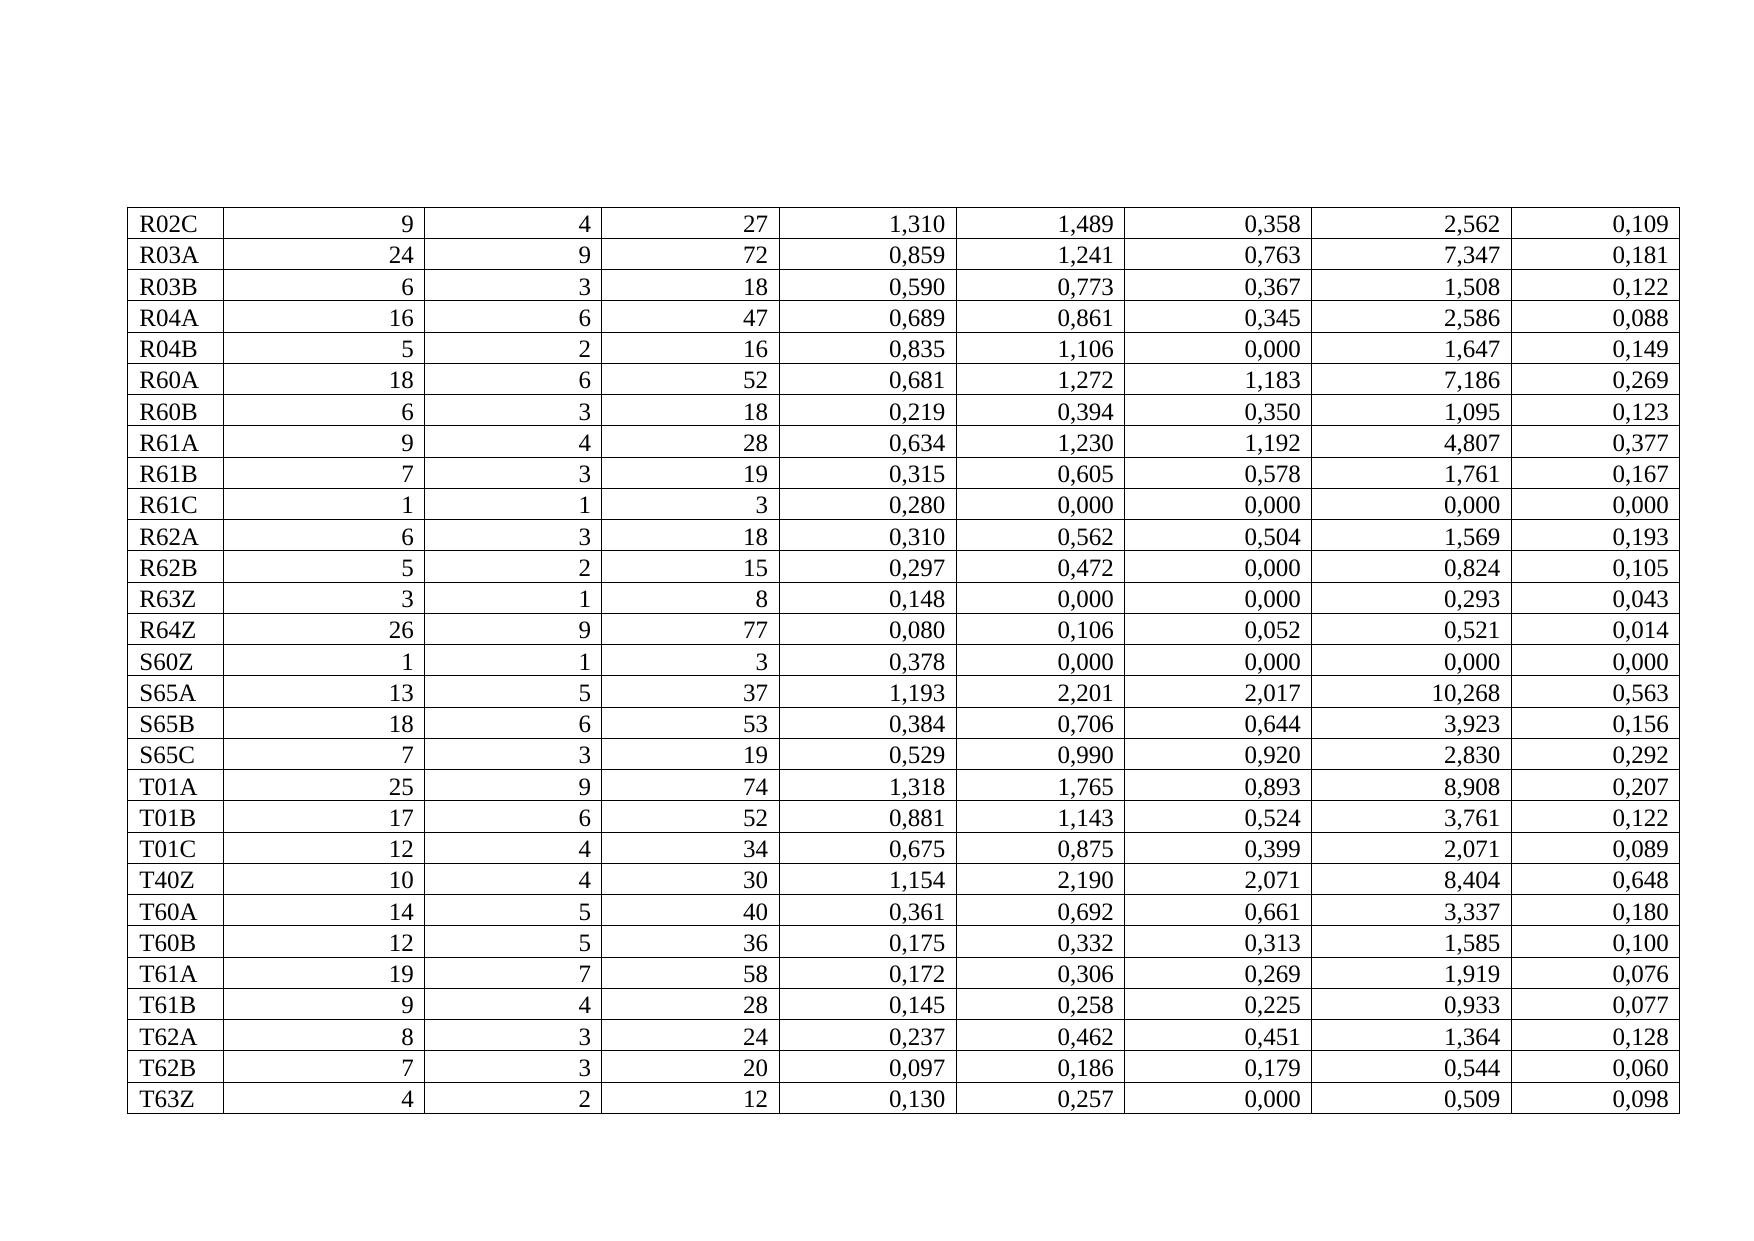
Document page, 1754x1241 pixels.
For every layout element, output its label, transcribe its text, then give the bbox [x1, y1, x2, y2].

table_cell 0,000 [1125, 645, 1311, 675]
table_cell 0,257 [957, 1083, 1124, 1113]
table_cell 0,000 [1512, 645, 1679, 675]
table_cell 1,193 [780, 676, 956, 707]
table_cell 36 [602, 926, 779, 957]
table_cell 9 [425, 614, 601, 644]
table_cell 1,154 [780, 864, 956, 894]
table_cell 2,830 [1312, 739, 1511, 769]
table_cell 1,095 [1312, 395, 1511, 425]
table_cell 3 [602, 489, 779, 519]
table_cell 0,859 [780, 239, 956, 269]
table_cell 19 [602, 739, 779, 769]
table_cell 7 [224, 1051, 424, 1082]
table_cell T60B [128, 926, 223, 957]
table_cell 27 [602, 208, 779, 238]
table_cell R62A [128, 520, 223, 550]
table_cell 0,648 [1512, 864, 1679, 894]
table_cell 4 [425, 989, 601, 1019]
table_cell T62A [128, 1020, 223, 1050]
table_cell 0,237 [780, 1020, 956, 1050]
table_cell 0,014 [1512, 614, 1679, 644]
table_cell 0,000 [1312, 489, 1511, 519]
table_cell 6 [425, 708, 601, 738]
table_cell 0,149 [1512, 333, 1679, 363]
table_cell 0,122 [1512, 801, 1679, 832]
table_cell 0,835 [780, 333, 956, 363]
table_cell 2,190 [957, 864, 1124, 894]
table_cell 0,377 [1512, 426, 1679, 457]
table_cell 0,462 [957, 1020, 1124, 1050]
table_cell 7 [224, 458, 424, 488]
table_cell 18 [602, 270, 779, 300]
table_cell 3 [425, 1020, 601, 1050]
table_cell 0,524 [1125, 801, 1311, 832]
table_cell 28 [602, 989, 779, 1019]
table_cell 0,225 [1125, 989, 1311, 1019]
table_cell 0,920 [1125, 739, 1311, 769]
table_cell 40 [602, 895, 779, 925]
table_cell 0,345 [1125, 301, 1311, 332]
table_cell T63Z [128, 1083, 223, 1113]
table_cell 7 [425, 958, 601, 988]
table_cell 34 [602, 833, 779, 863]
table_cell 3,923 [1312, 708, 1511, 738]
table_cell 7,347 [1312, 239, 1511, 269]
table_cell 0,881 [780, 801, 956, 832]
table_cell 0,000 [1125, 489, 1311, 519]
table_cell 3,337 [1312, 895, 1511, 925]
table_cell 3 [602, 645, 779, 675]
table_cell 0,563 [1512, 676, 1679, 707]
table_cell 0,269 [1512, 364, 1679, 394]
table_cell 0,933 [1312, 989, 1511, 1019]
table_cell 0,544 [1312, 1051, 1511, 1082]
table_cell 6 [224, 520, 424, 550]
table_cell 0,692 [957, 895, 1124, 925]
table_cell 0,521 [1312, 614, 1511, 644]
table_cell 9 [224, 426, 424, 457]
table_cell R60A [128, 364, 223, 394]
table_cell 0,172 [780, 958, 956, 988]
table_cell 52 [602, 801, 779, 832]
table_cell T01C [128, 833, 223, 863]
table_cell 24 [224, 239, 424, 269]
table_cell 0,394 [957, 395, 1124, 425]
table_cell R63Z [128, 583, 223, 613]
table_cell 0,509 [1312, 1083, 1511, 1113]
table_cell 0,861 [957, 301, 1124, 332]
table_cell S65C [128, 739, 223, 769]
table_cell 0,109 [1512, 208, 1679, 238]
table_cell 0,306 [957, 958, 1124, 988]
table_cell 1,585 [1312, 926, 1511, 957]
table_cell 5 [425, 895, 601, 925]
table_cell 58 [602, 958, 779, 988]
table_cell 0,590 [780, 270, 956, 300]
table_cell 4,807 [1312, 426, 1511, 457]
table_cell 0,123 [1512, 395, 1679, 425]
table_cell 0,180 [1512, 895, 1679, 925]
table_cell 8,908 [1312, 770, 1511, 800]
table_cell R61B [128, 458, 223, 488]
table_cell 10,268 [1312, 676, 1511, 707]
table_cell 0,367 [1125, 270, 1311, 300]
table_cell 0,089 [1512, 833, 1679, 863]
table_cell 0,990 [957, 739, 1124, 769]
table_cell R03B [128, 270, 223, 300]
table_cell 0,292 [1512, 739, 1679, 769]
table_cell 2 [425, 1083, 601, 1113]
table_cell 26 [224, 614, 424, 644]
table_cell 0,773 [957, 270, 1124, 300]
table_cell 0,675 [780, 833, 956, 863]
table_cell R61A [128, 426, 223, 457]
table_cell 0,156 [1512, 708, 1679, 738]
table_cell 1,569 [1312, 520, 1511, 550]
table_cell 9 [224, 208, 424, 238]
table_cell 2,071 [1125, 864, 1311, 894]
table_cell 0,384 [780, 708, 956, 738]
table_cell 4 [425, 208, 601, 238]
table_cell R03A [128, 239, 223, 269]
table_cell 0,824 [1312, 551, 1511, 582]
table_cell 74 [602, 770, 779, 800]
table_cell 0,399 [1125, 833, 1311, 863]
table_cell 15 [602, 551, 779, 582]
table_cell 7 [224, 739, 424, 769]
table_cell 0,451 [1125, 1020, 1311, 1050]
table_cell 9 [425, 770, 601, 800]
table_cell 0,313 [1125, 926, 1311, 957]
table_cell 0,130 [780, 1083, 956, 1113]
table_cell 1,489 [957, 208, 1124, 238]
table_cell 0,661 [1125, 895, 1311, 925]
table_cell 1,106 [957, 333, 1124, 363]
table_cell 0,097 [780, 1051, 956, 1082]
table_cell 3 [224, 583, 424, 613]
table_cell 0,875 [957, 833, 1124, 863]
table_cell 3 [425, 395, 601, 425]
table_cell S60Z [128, 645, 223, 675]
table_cell 0,000 [1125, 551, 1311, 582]
table_cell 52 [602, 364, 779, 394]
table_cell 1 [425, 645, 601, 675]
table_cell 1,318 [780, 770, 956, 800]
table_cell 0,167 [1512, 458, 1679, 488]
table_cell 5 [425, 676, 601, 707]
table_cell 6 [425, 364, 601, 394]
table_cell 0,193 [1512, 520, 1679, 550]
table_cell 0,000 [1312, 645, 1511, 675]
table_cell 0,529 [780, 739, 956, 769]
table_cell 6 [425, 801, 601, 832]
table_cell R61C [128, 489, 223, 519]
table_cell 12 [224, 926, 424, 957]
table_cell 20 [602, 1051, 779, 1082]
table_cell 0,763 [1125, 239, 1311, 269]
table_cell 1,183 [1125, 364, 1311, 394]
table_cell 0,689 [780, 301, 956, 332]
table_cell 1 [425, 489, 601, 519]
table_cell 3 [425, 458, 601, 488]
table_cell T60A [128, 895, 223, 925]
table_cell 12 [602, 1083, 779, 1113]
table_cell 18 [224, 364, 424, 394]
table_cell 5 [425, 926, 601, 957]
table_cell 0,562 [957, 520, 1124, 550]
table_cell 18 [224, 708, 424, 738]
table_cell 30 [602, 864, 779, 894]
table_cell 0,128 [1512, 1020, 1679, 1050]
table_cell 3 [425, 270, 601, 300]
table_cell 0,504 [1125, 520, 1311, 550]
table_cell 3 [425, 739, 601, 769]
table_cell T61A [128, 958, 223, 988]
table_cell 6 [224, 395, 424, 425]
table_cell T62B [128, 1051, 223, 1082]
table_cell 6 [224, 270, 424, 300]
table_cell R02C [128, 208, 223, 238]
table_cell 2,586 [1312, 301, 1511, 332]
table_cell 17 [224, 801, 424, 832]
table_cell 0,315 [780, 458, 956, 488]
table_cell 4 [425, 426, 601, 457]
table_cell 16 [224, 301, 424, 332]
table_cell 0,100 [1512, 926, 1679, 957]
table_cell 19 [602, 458, 779, 488]
table_cell 1,364 [1312, 1020, 1511, 1050]
table_cell R62B [128, 551, 223, 582]
table_cell 0,000 [1125, 583, 1311, 613]
table_cell 19 [224, 958, 424, 988]
table_cell 0,000 [1125, 1083, 1311, 1113]
table_cell 77 [602, 614, 779, 644]
table_cell 18 [602, 395, 779, 425]
table_cell 5 [224, 333, 424, 363]
table_cell 53 [602, 708, 779, 738]
table_cell 0,105 [1512, 551, 1679, 582]
table_cell 14 [224, 895, 424, 925]
table_cell 1,272 [957, 364, 1124, 394]
table_cell 0,181 [1512, 239, 1679, 269]
table_cell 0,378 [780, 645, 956, 675]
table_cell T61B [128, 989, 223, 1019]
table_cell 0,350 [1125, 395, 1311, 425]
table_cell 0,179 [1125, 1051, 1311, 1082]
table_cell 0,280 [780, 489, 956, 519]
table_cell 6 [425, 301, 601, 332]
table_cell 16 [602, 333, 779, 363]
table_cell 1,143 [957, 801, 1124, 832]
table_cell 2 [425, 333, 601, 363]
table_cell 0,052 [1125, 614, 1311, 644]
table_cell 0,706 [957, 708, 1124, 738]
table_cell 0,000 [1125, 333, 1311, 363]
table_cell 4 [425, 833, 601, 863]
table_cell 2,017 [1125, 676, 1311, 707]
table_cell 0,332 [957, 926, 1124, 957]
table_cell 1,230 [957, 426, 1124, 457]
table_cell 3,761 [1312, 801, 1511, 832]
table_cell 0,077 [1512, 989, 1679, 1019]
table_cell 2,071 [1312, 833, 1511, 863]
table_cell 0,310 [780, 520, 956, 550]
table_cell 0,893 [1125, 770, 1311, 800]
table_cell 1,508 [1312, 270, 1511, 300]
table_cell 18 [602, 520, 779, 550]
table_cell 0,043 [1512, 583, 1679, 613]
table_cell 1,761 [1312, 458, 1511, 488]
table_cell T40Z [128, 864, 223, 894]
table_cell 5 [224, 551, 424, 582]
table_cell 1,310 [780, 208, 956, 238]
table_cell 2,562 [1312, 208, 1511, 238]
table_cell 0,644 [1125, 708, 1311, 738]
table_cell 0,000 [957, 489, 1124, 519]
table_cell 0,076 [1512, 958, 1679, 988]
table_cell 1,241 [957, 239, 1124, 269]
table_cell 0,000 [957, 583, 1124, 613]
table_cell R04B [128, 333, 223, 363]
table_cell 0,361 [780, 895, 956, 925]
table_cell 1 [224, 489, 424, 519]
table_cell 0,578 [1125, 458, 1311, 488]
table_cell 37 [602, 676, 779, 707]
table_cell 12 [224, 833, 424, 863]
table_cell 0,605 [957, 458, 1124, 488]
table_cell 9 [425, 239, 601, 269]
table_cell 10 [224, 864, 424, 894]
table_cell 47 [602, 301, 779, 332]
table_cell 4 [425, 864, 601, 894]
table_cell 0,145 [780, 989, 956, 1019]
table_cell R60B [128, 395, 223, 425]
table_cell 72 [602, 239, 779, 269]
table_cell 1 [425, 583, 601, 613]
table_cell 1,192 [1125, 426, 1311, 457]
table_cell 0,186 [957, 1051, 1124, 1082]
table_cell 1,765 [957, 770, 1124, 800]
table_cell 0,472 [957, 551, 1124, 582]
table_cell 28 [602, 426, 779, 457]
table_cell 0,060 [1512, 1051, 1679, 1082]
table_cell 1 [224, 645, 424, 675]
table_cell 25 [224, 770, 424, 800]
table_cell 1,647 [1312, 333, 1511, 363]
table_cell S65A [128, 676, 223, 707]
table_cell 0,106 [957, 614, 1124, 644]
table_cell 4 [224, 1083, 424, 1113]
table_cell 0,000 [1512, 489, 1679, 519]
table_cell 0,175 [780, 926, 956, 957]
table_cell 0,297 [780, 551, 956, 582]
table_cell 8 [602, 583, 779, 613]
table_cell 13 [224, 676, 424, 707]
table_cell 0,293 [1312, 583, 1511, 613]
table_cell 2,201 [957, 676, 1124, 707]
table_cell R64Z [128, 614, 223, 644]
table_cell 0,258 [957, 989, 1124, 1019]
table_cell 24 [602, 1020, 779, 1050]
table_cell 8,404 [1312, 864, 1511, 894]
table_cell 3 [425, 1051, 601, 1082]
table_cell T01A [128, 770, 223, 800]
table_cell S65B [128, 708, 223, 738]
table_cell 0,269 [1125, 958, 1311, 988]
table_cell 8 [224, 1020, 424, 1050]
table_cell R04A [128, 301, 223, 332]
table_cell 9 [224, 989, 424, 1019]
table_cell 0,207 [1512, 770, 1679, 800]
table_cell 0,088 [1512, 301, 1679, 332]
table_cell 0,634 [780, 426, 956, 457]
table_cell 0,219 [780, 395, 956, 425]
table_cell 7,186 [1312, 364, 1511, 394]
table_cell 0,000 [957, 645, 1124, 675]
table_cell 0,122 [1512, 270, 1679, 300]
table_cell T01B [128, 801, 223, 832]
table_cell 0,098 [1512, 1083, 1679, 1113]
table_cell 0,358 [1125, 208, 1311, 238]
table_cell 0,681 [780, 364, 956, 394]
table_cell 3 [425, 520, 601, 550]
table_cell 0,080 [780, 614, 956, 644]
table_cell 1,919 [1312, 958, 1511, 988]
table_cell 0,148 [780, 583, 956, 613]
table_cell 2 [425, 551, 601, 582]
